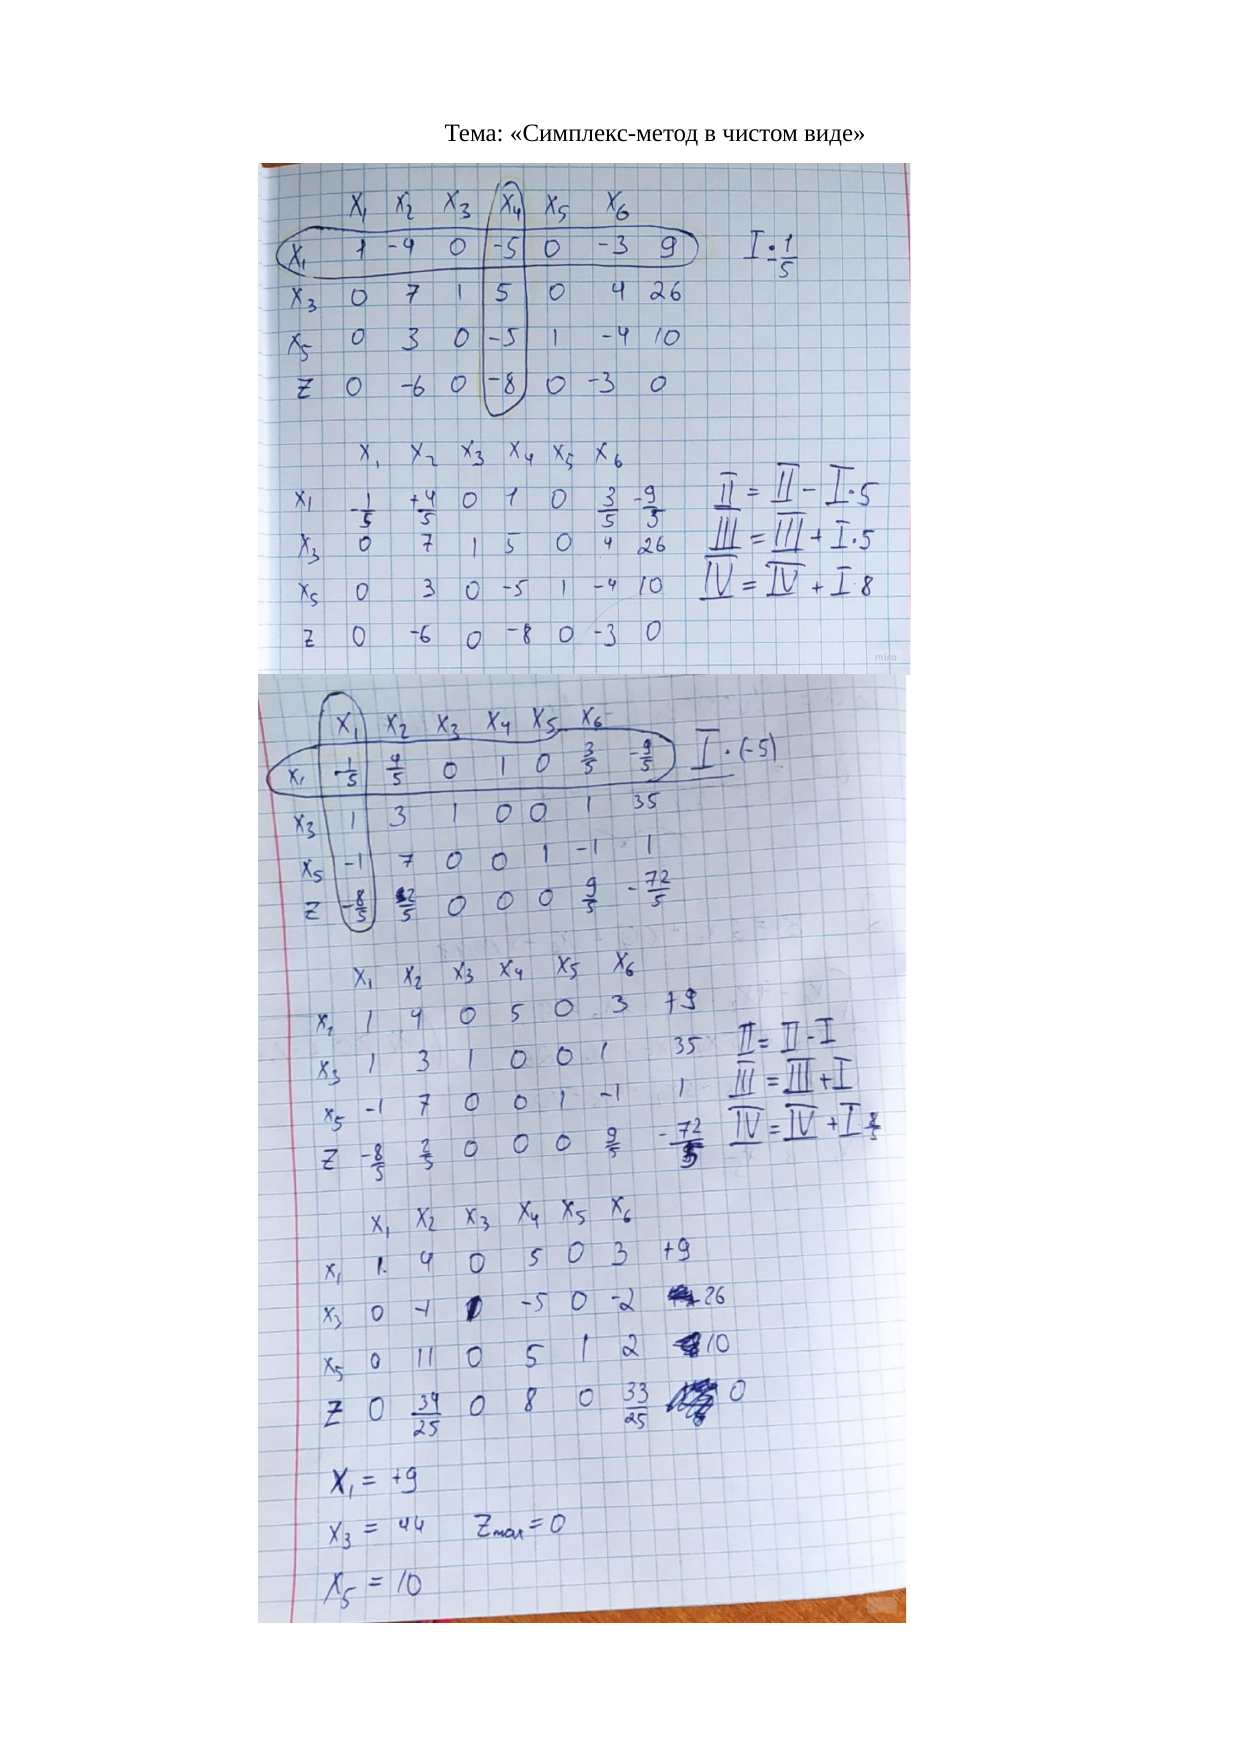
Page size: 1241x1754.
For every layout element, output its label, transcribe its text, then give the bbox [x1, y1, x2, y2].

text Тема: «Симплекс-метод в чистом виде» [293, 118, 1017, 147]
picture [258, 163, 911, 1623]
